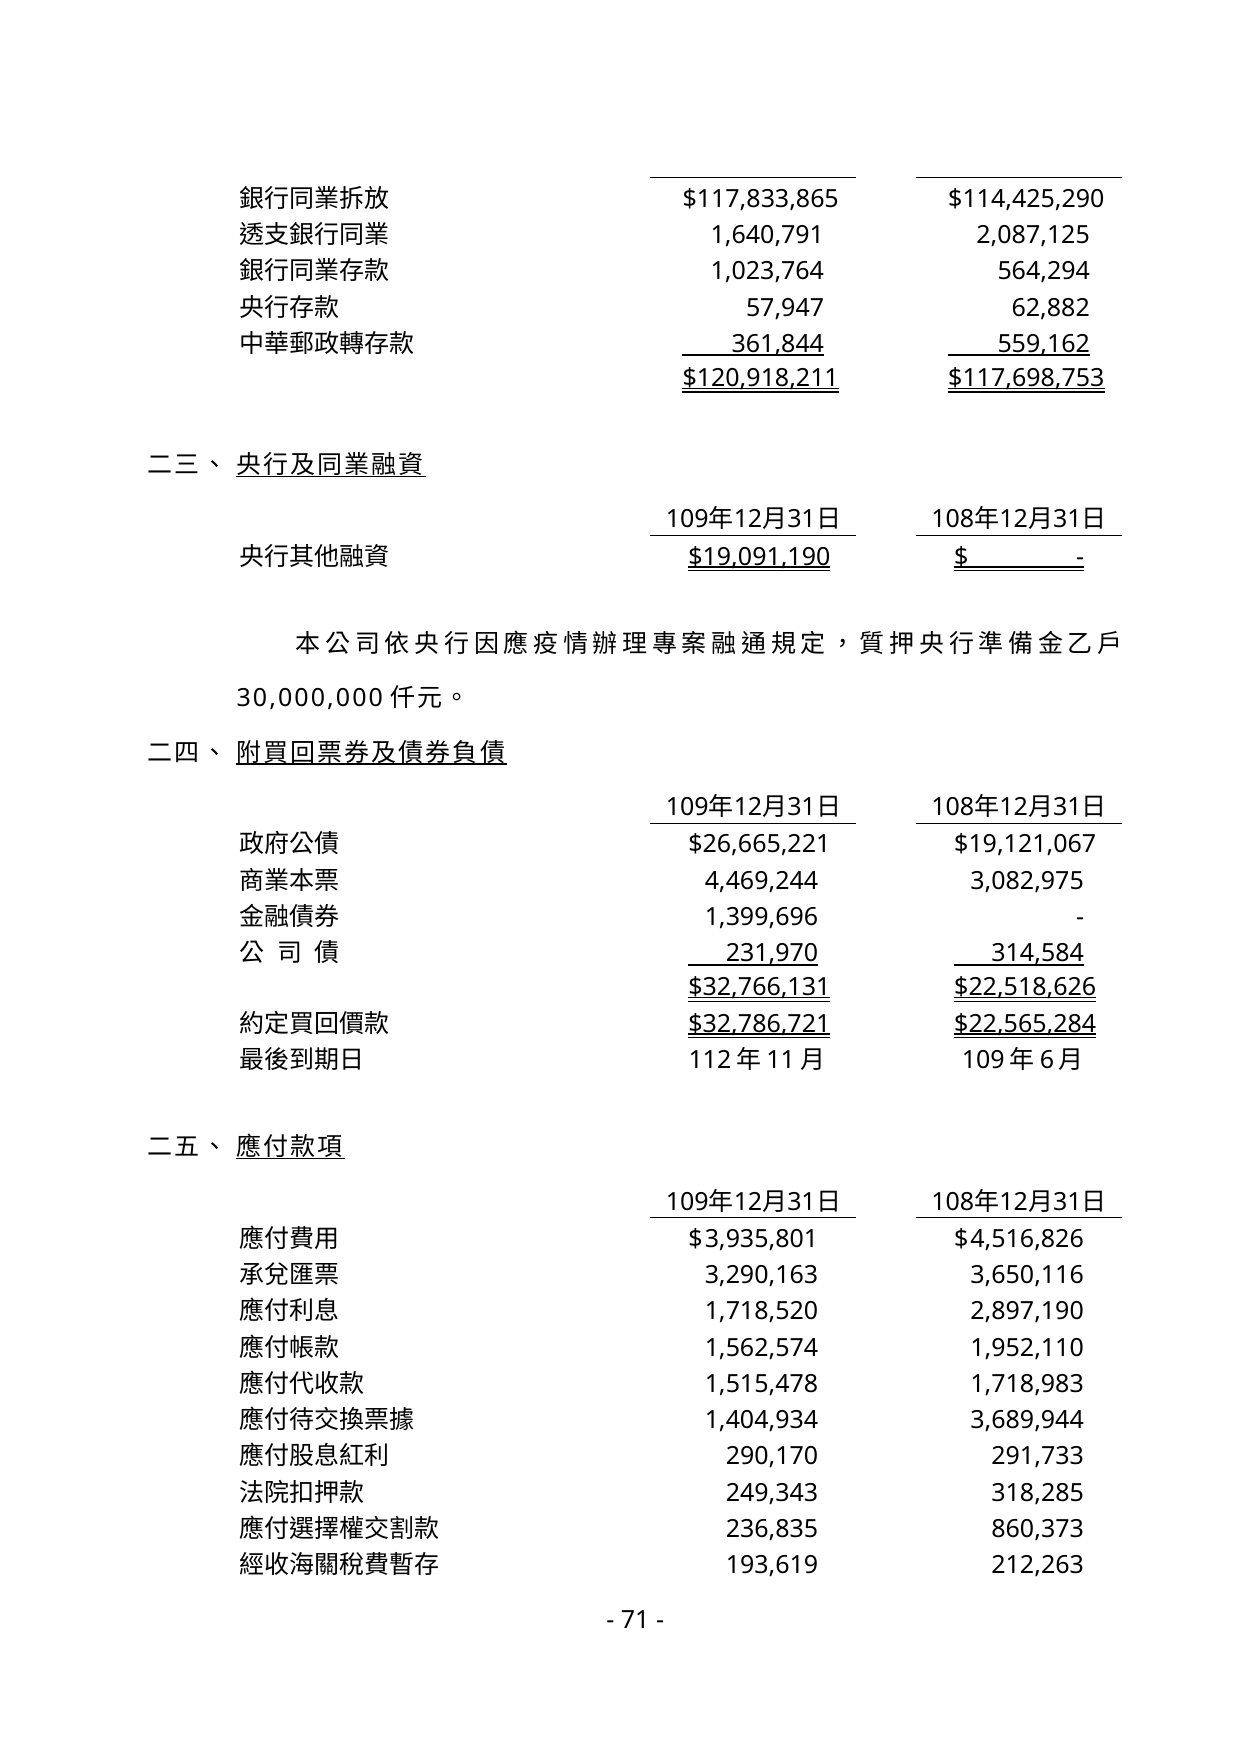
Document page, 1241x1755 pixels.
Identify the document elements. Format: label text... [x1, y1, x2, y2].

table_cell 約定買回價款 [236, 1003, 591, 1039]
table_cell 承兌匯票 [236, 1255, 591, 1291]
table_cell 法院扣押款 [236, 1472, 591, 1508]
table_cell 361,844 [650, 323, 856, 359]
table_cell [591, 287, 650, 323]
table_cell 1,515,478 [650, 1363, 856, 1399]
table_cell [591, 251, 650, 287]
table_cell [856, 823, 916, 860]
table_cell [591, 1472, 650, 1508]
table_cell 314,584 [916, 933, 1122, 969]
table_cell $ 114,425,290 [916, 178, 1122, 214]
table_cell [856, 287, 916, 323]
table_cell [856, 215, 916, 251]
table_cell 236,835 [650, 1508, 856, 1544]
table_cell 最後到期日 [236, 1039, 591, 1076]
table_cell 商業本票 [236, 860, 591, 896]
table_cell 231,970 [650, 933, 856, 969]
table_cell 央行存款 [236, 287, 591, 323]
table_cell 金融債券 [236, 896, 591, 933]
table_cell [591, 896, 650, 933]
table_header [591, 787, 650, 823]
table_cell $ 120,918,211 [650, 360, 856, 393]
table_cell [856, 896, 916, 933]
table_cell $ 26,665,221 [650, 824, 856, 860]
table_cell $ 3,935,801 [650, 1218, 856, 1254]
table_cell [591, 933, 650, 969]
table_header 108年12月31日 [916, 1181, 1122, 1217]
text 二四、 附買回票券及債券負債 [148, 732, 1122, 768]
table_cell 經收海關稅費暫存 [236, 1545, 591, 1581]
table_header [236, 499, 591, 535]
table_cell [591, 1400, 650, 1436]
table_cell [856, 1436, 916, 1472]
table_cell $ 22,518,626 [916, 969, 1122, 1003]
table_cell 公 司 債 [236, 933, 591, 969]
table_cell 559,162 [916, 323, 1122, 359]
table_cell 3,650,116 [916, 1255, 1122, 1291]
table_cell [591, 1039, 650, 1076]
table_cell 1,399,696 [650, 896, 856, 933]
table_cell 1,404,934 [650, 1400, 856, 1436]
table_header [236, 1181, 591, 1217]
table_cell $ 4,516,826 [916, 1218, 1122, 1254]
table_cell 政府公債 [236, 823, 591, 860]
table_cell [591, 823, 650, 860]
table_cell [591, 215, 650, 251]
table_cell [591, 1255, 650, 1291]
table_cell [856, 251, 916, 287]
table_cell 62,882 [916, 287, 1122, 323]
table_header [591, 499, 650, 535]
table_cell [856, 1508, 916, 1544]
table_cell 2,087,125 [916, 215, 1122, 251]
table_cell 銀行同業拆放 [236, 177, 591, 214]
table_cell [856, 535, 916, 572]
table_cell [856, 177, 916, 214]
table_cell 應付選擇權交割款 [236, 1508, 591, 1544]
table_cell [591, 1217, 650, 1254]
table_cell $ 32,766,131 [650, 969, 856, 1003]
table_cell [856, 1217, 916, 1254]
table_cell 109年6月 [916, 1039, 1122, 1076]
table_cell $ 117,698,753 [916, 360, 1122, 393]
table_cell [856, 860, 916, 896]
table_cell 291,733 [916, 1436, 1122, 1472]
table_cell [591, 1363, 650, 1399]
table_cell 1,640,791 [650, 215, 856, 251]
table_cell [856, 1039, 916, 1076]
table_cell $ 22,565,284 [916, 1003, 1122, 1039]
text 二三、 央行及同業融資 [148, 444, 1122, 481]
table_cell [591, 1508, 650, 1544]
table_cell [236, 360, 591, 393]
table_cell [856, 1255, 916, 1291]
table_header 109年12月31日 [650, 1181, 856, 1217]
table_header [856, 499, 916, 535]
table_cell [591, 1436, 650, 1472]
table_cell 1,718,520 [650, 1291, 856, 1327]
table_cell [856, 969, 916, 1003]
table_cell 1,023,764 [650, 251, 856, 287]
table_cell [591, 969, 650, 1003]
table_header [236, 787, 591, 823]
table_cell [856, 1400, 916, 1436]
table_cell 應付費用 [236, 1217, 591, 1254]
table_cell - [916, 896, 1122, 933]
table_cell $ 19,091,190 [650, 536, 856, 572]
table_cell 應付帳款 [236, 1327, 591, 1363]
table_cell [591, 1003, 650, 1039]
table_header [591, 1181, 650, 1217]
table_cell 1,952,110 [916, 1327, 1122, 1363]
table_cell 應付代收款 [236, 1363, 591, 1399]
table_cell [856, 1363, 916, 1399]
table_cell 1,718,983 [916, 1363, 1122, 1399]
table_cell 4,469,244 [650, 860, 856, 896]
table_cell [591, 1327, 650, 1363]
table_cell [856, 933, 916, 969]
table_cell [856, 360, 916, 393]
table_header 108年12月31日 [916, 499, 1122, 535]
table_cell 249,343 [650, 1472, 856, 1508]
table_cell 318,285 [916, 1472, 1122, 1508]
table_cell $ 32,786,721 [650, 1003, 856, 1039]
table_cell 290,170 [650, 1436, 856, 1472]
table_cell [856, 1291, 916, 1327]
table_cell 564,294 [916, 251, 1122, 287]
table_header [856, 787, 916, 823]
table_cell [856, 1327, 916, 1363]
table_cell $ 117,833,865 [650, 178, 856, 214]
table_cell 112年11月 [650, 1039, 856, 1076]
table_header [856, 1181, 916, 1217]
table_cell $ 19,121,067 [916, 824, 1122, 860]
table_cell [856, 1472, 916, 1508]
table_header 108年12月31日 [916, 787, 1122, 823]
table_cell $ - [916, 536, 1122, 572]
table_cell [591, 535, 650, 572]
table_cell [236, 969, 591, 1003]
table_cell 銀行同業存款 [236, 251, 591, 287]
table_cell 212,263 [916, 1545, 1122, 1581]
table_cell [856, 323, 916, 359]
table_cell 央行其他融資 [236, 535, 591, 572]
table_cell 2,897,190 [916, 1291, 1122, 1327]
table_cell [591, 360, 650, 393]
table_cell [856, 1545, 916, 1581]
text 二五、 應付款項 [148, 1127, 1122, 1163]
table_cell [591, 323, 650, 359]
table_header 109年12月31日 [650, 499, 856, 535]
table_cell 3,290,163 [650, 1255, 856, 1291]
table_cell 3,689,944 [916, 1400, 1122, 1436]
table_cell [591, 1545, 650, 1581]
table_cell [856, 1003, 916, 1039]
table_cell 應付股息紅利 [236, 1436, 591, 1472]
table_cell 3,082,975 [916, 860, 1122, 896]
table_cell 應付利息 [236, 1291, 591, 1327]
table_cell 57,947 [650, 287, 856, 323]
table_cell 193,619 [650, 1545, 856, 1581]
table_cell 中華郵政轉存款 [236, 323, 591, 359]
table_cell 860,373 [916, 1508, 1122, 1544]
table_cell [591, 177, 650, 214]
table_cell 透支銀行同業 [236, 215, 591, 251]
text 本公司依央行因應疫情辦理專案融通規定，質押央行準備金乙戶30,000,000仟元。 [236, 623, 1122, 714]
table_cell 應付待交換票據 [236, 1400, 591, 1436]
table_cell [591, 1291, 650, 1327]
table_header 109年12月31日 [650, 787, 856, 823]
table_cell [591, 860, 650, 896]
table_cell 1,562,574 [650, 1327, 856, 1363]
